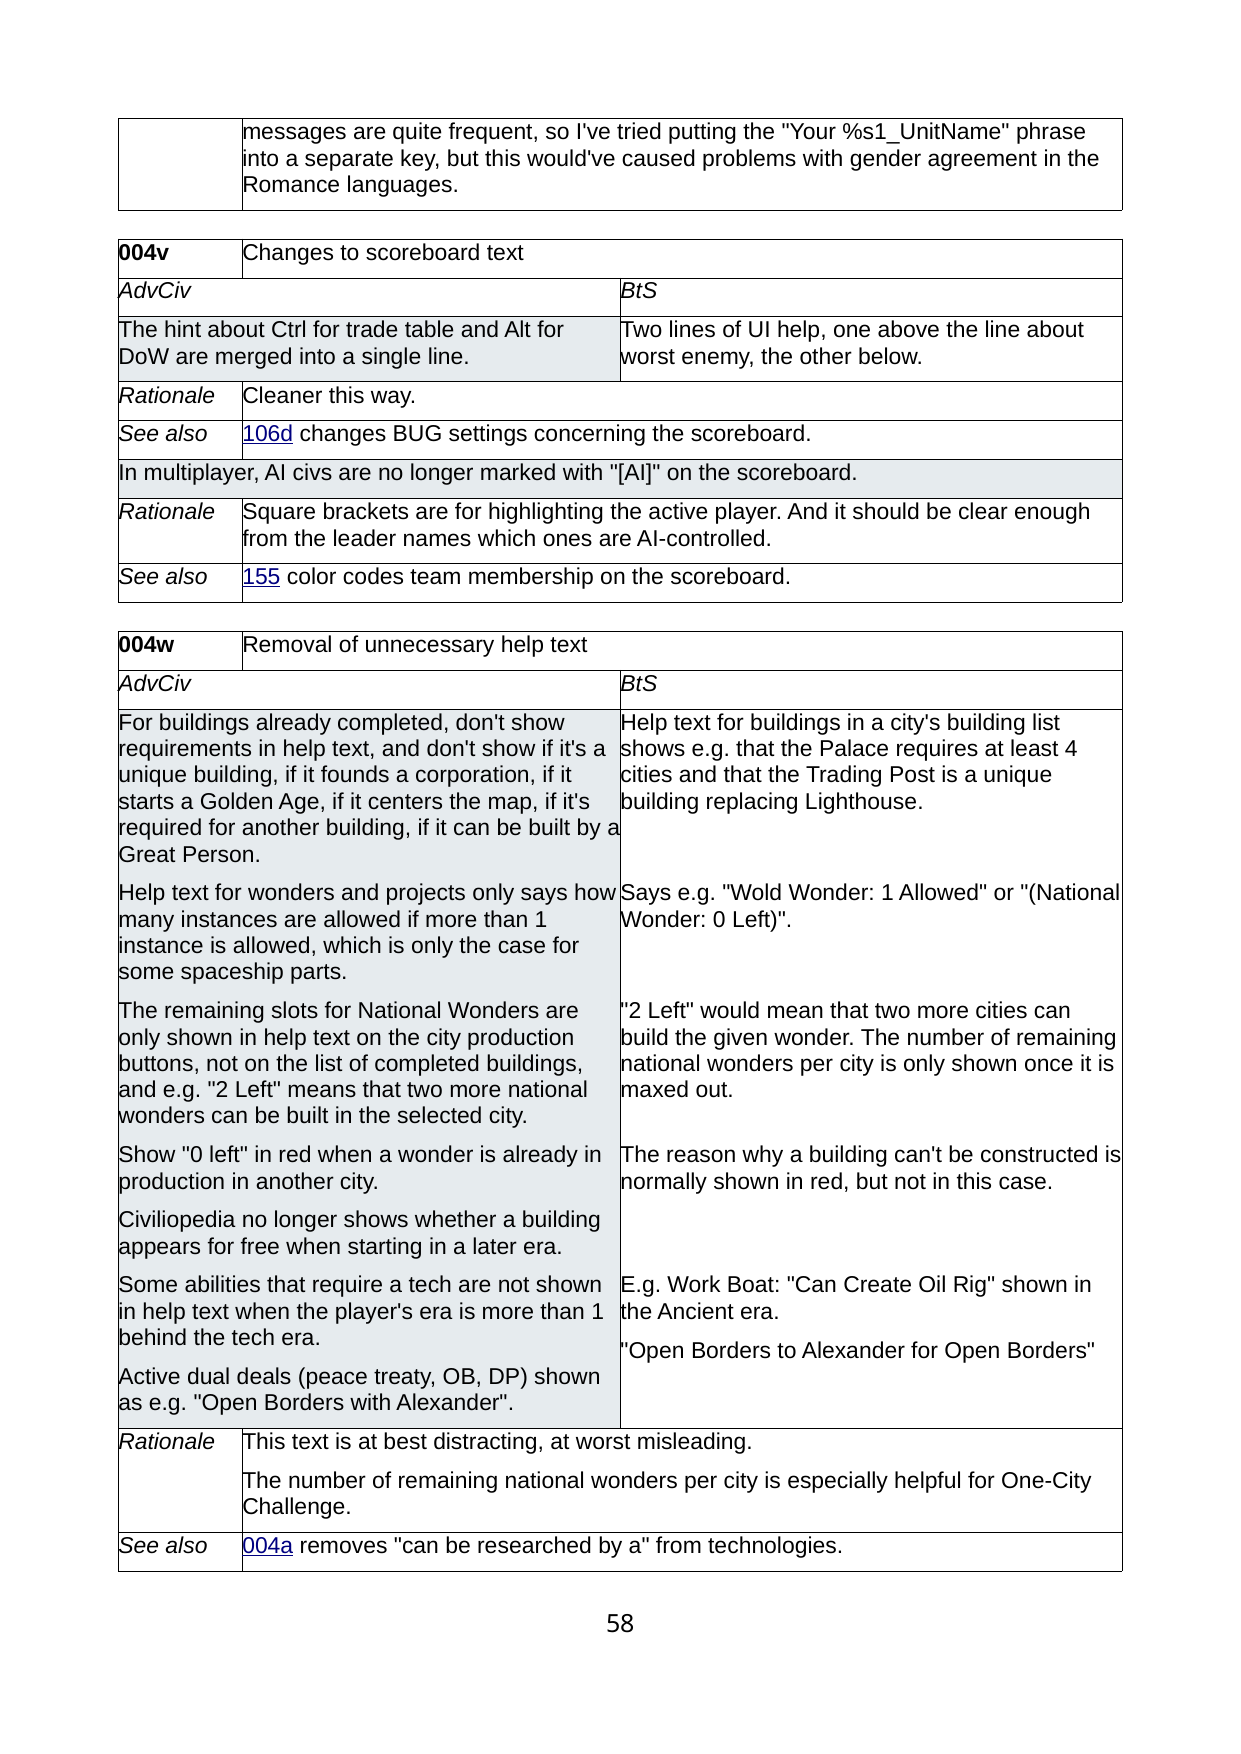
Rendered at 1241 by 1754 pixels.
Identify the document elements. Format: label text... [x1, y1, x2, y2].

table_cell Square brackets are for highlighting the active player. And it should be clear enough from the leader names which ones are AI-controlled. [243, 499, 1122, 563]
table_cell 155 color codes team membership on the scoreboard. [243, 564, 1122, 602]
table_cell Rationale [119, 382, 242, 420]
table_cell Two lines of UI help, one above the line about worst enemy, the other below. [621, 317, 1122, 381]
table_cell BtS [621, 671, 1122, 709]
table_cell The hint about Ctrl for trade table and Alt for DoW are merged into a single line. [119, 317, 620, 381]
table_cell [119, 119, 242, 210]
table_cell Rationale [119, 1429, 242, 1532]
table_cell See also [119, 564, 242, 602]
table_cell See also [119, 421, 242, 459]
table_header 004w [119, 632, 242, 670]
table_cell Rationale [119, 499, 242, 563]
table_cell In multiplayer, AI civs are no longer marked with "[AI]" on the scoreboard. [119, 460, 1122, 498]
table_cell See also [119, 1533, 242, 1571]
table_cell This text is at best distracting, at worst misleading. The number of remaining national wonders per city is especially helpful for One-City Challenge. [243, 1429, 1122, 1532]
table_cell 004a removes "can be researched by a" from technologies. [243, 1533, 1122, 1571]
table_cell 106d changes BUG settings concerning the scoreboard. [243, 421, 1122, 459]
table_cell BtS [621, 279, 1122, 316]
table_header 004v [119, 240, 242, 277]
table_cell Help text for buildings in a city's building list shows e.g. that the Palace requires at least 4 cities and that the Trading Post is a unique building replacing Lighthouse. Says e.g. "Wold Wonder: 1 Allowed" or "(National Wonder: 0 Left)". "2 Left" would mean that two more cities can build the given wonder. The number of remaining national wonders per city is only shown once it is maxed out. The reason why a building can't be constructed is normally shown in red, but not in this case. E.g. Work Boat: "Can Create Oil Rig" shown in the Ancient era. "Open Borders to Alexander for Open Borders" [621, 710, 1122, 1428]
table_cell Cleaner this way. [243, 382, 1122, 420]
table_cell AdvCiv [119, 279, 620, 316]
table_header Removal of unnecessary help text [243, 632, 1122, 670]
table_cell messages are quite frequent, so I've tried putting the "Your %s1_UnitName" phrase into a separate key, but this would've caused problems with gender agreement in the Romance languages. [243, 119, 1122, 210]
table_cell For buildings already completed, don't show requirements in help text, and don't show if it's a unique building, if it founds a corporation, if it starts a Golden Age, if it centers the map, if it's required for another building, if it can be built by a Great Person. Help text for wonders and projects only says how many instances are allowed if more than 1 instance is allowed, which is only the case for some spaceship parts. The remaining slots for National Wonders are only shown in help text on the city production buttons, not on the list of completed buildings, and e.g. "2 Left" means that two more national wonders can be built in the selected city. Show "0 left" in red when a wonder is already in production in another city. Civiliopedia no longer shows whether a building appears for free when starting in a later era. Some abilities that require a tech are not shown in help text when the player's era is more than 1 behind the tech era. Active dual deals (peace treaty, OB, DP) shown as e.g. "Open Borders with Alexander". [119, 710, 620, 1428]
table_header Changes to scoreboard text [243, 240, 1122, 277]
table_cell AdvCiv [119, 671, 620, 709]
